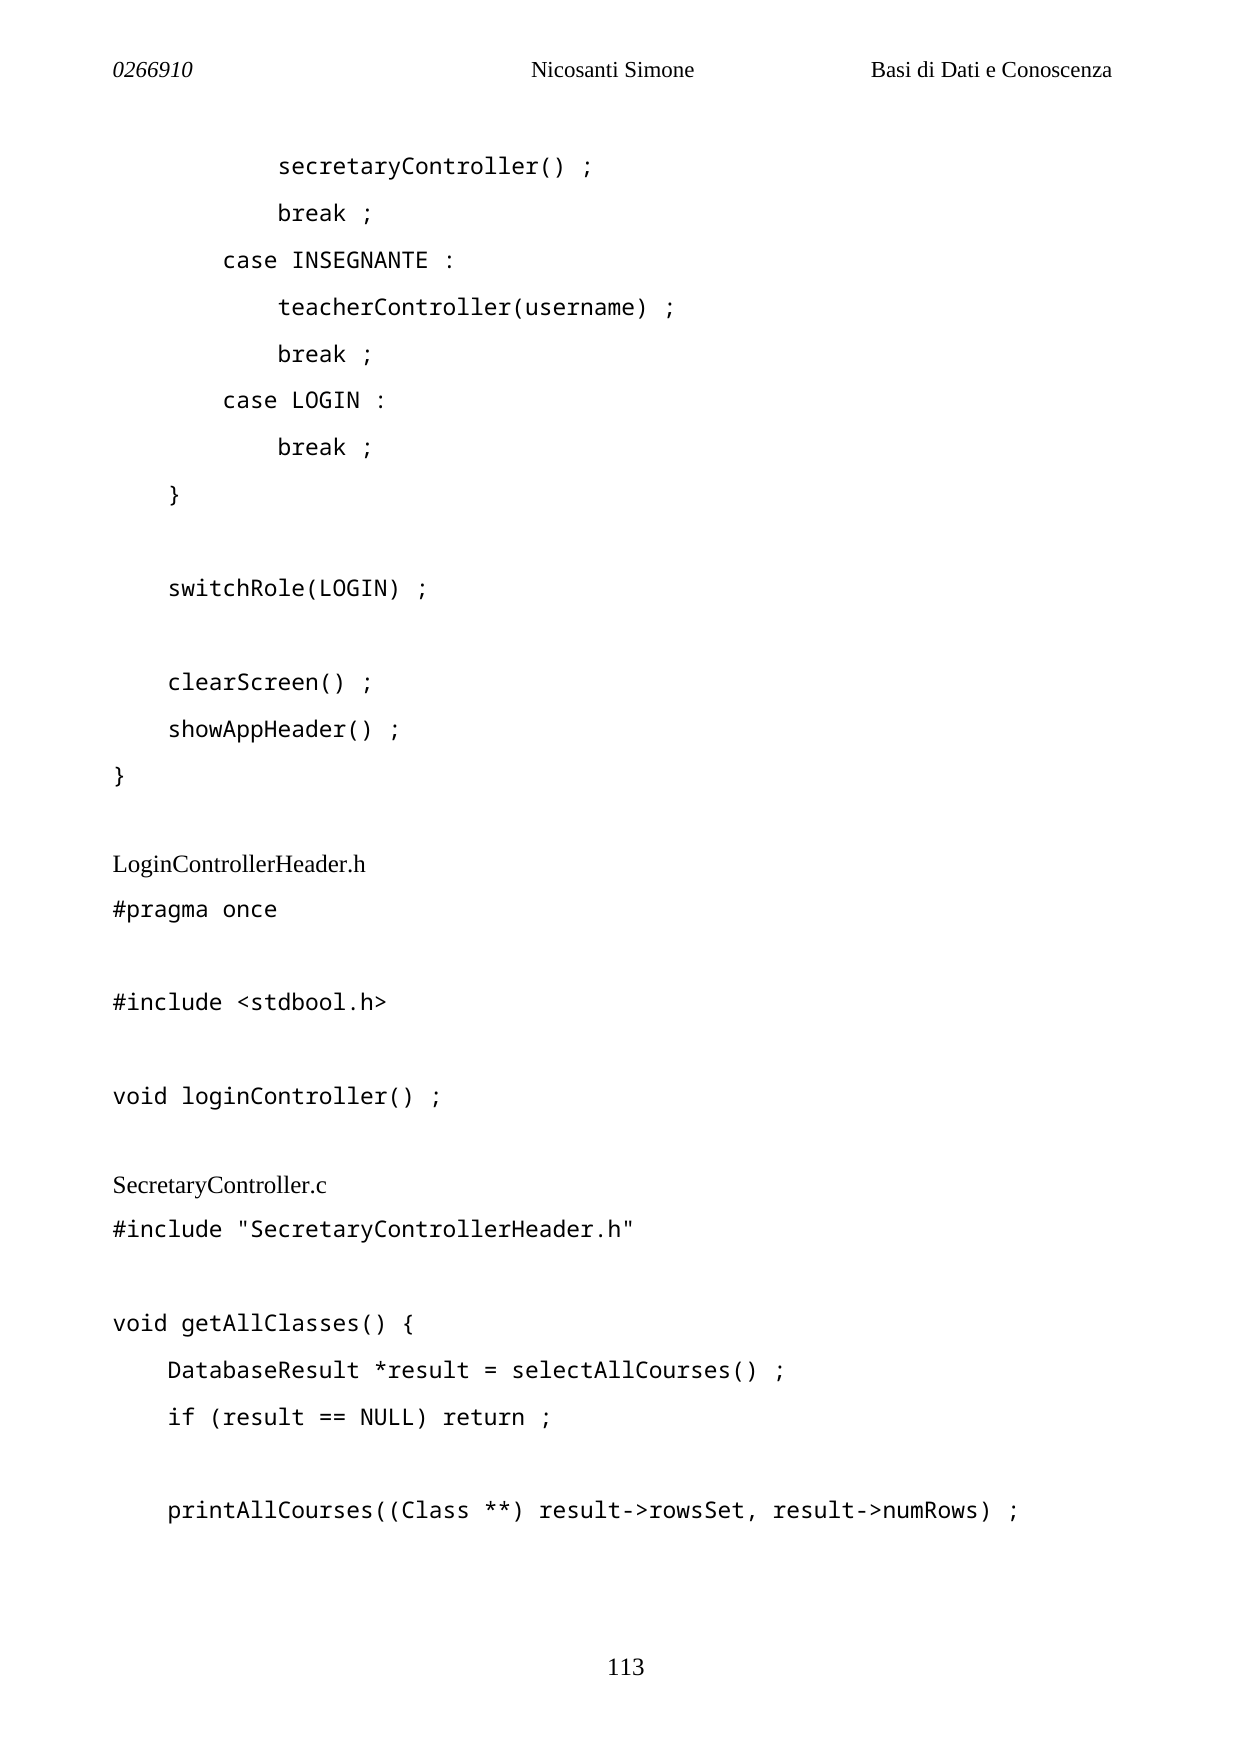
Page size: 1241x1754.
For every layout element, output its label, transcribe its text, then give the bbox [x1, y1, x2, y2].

text break ; [112, 431, 1128, 462]
text void getAllClasses() { [112, 1307, 1128, 1338]
text teacherController(username) ; [112, 291, 1128, 322]
text SecretaryController.c [112, 1170, 1128, 1199]
text break ; [112, 337, 1128, 369]
text #pragma once [112, 892, 1128, 924]
text secretaryController() ; [112, 150, 1128, 181]
text DatabaseResult *result = selectAllCourses() ; [112, 1354, 1128, 1385]
text switchRole(LOGIN) ; [112, 572, 1128, 603]
text printAllCourses((Class **) result->rowsSet, result->numRows) ; [112, 1494, 1128, 1526]
text void loginController() ; [112, 1080, 1128, 1111]
text #include <stdbool.h> [112, 986, 1128, 1017]
text if (result == NULL) return ; [112, 1401, 1128, 1432]
text } [112, 759, 1128, 791]
text case LOGIN : [112, 384, 1128, 416]
text break ; [112, 197, 1128, 228]
text } [112, 478, 1128, 509]
text #include "SecretaryControllerHeader.h" [112, 1213, 1128, 1244]
text showAppHeader() ; [112, 712, 1128, 744]
text case INSEGNANTE : [112, 244, 1128, 275]
text clearScreen() ; [112, 666, 1128, 697]
text LoginControllerHeader.h [112, 849, 1128, 878]
